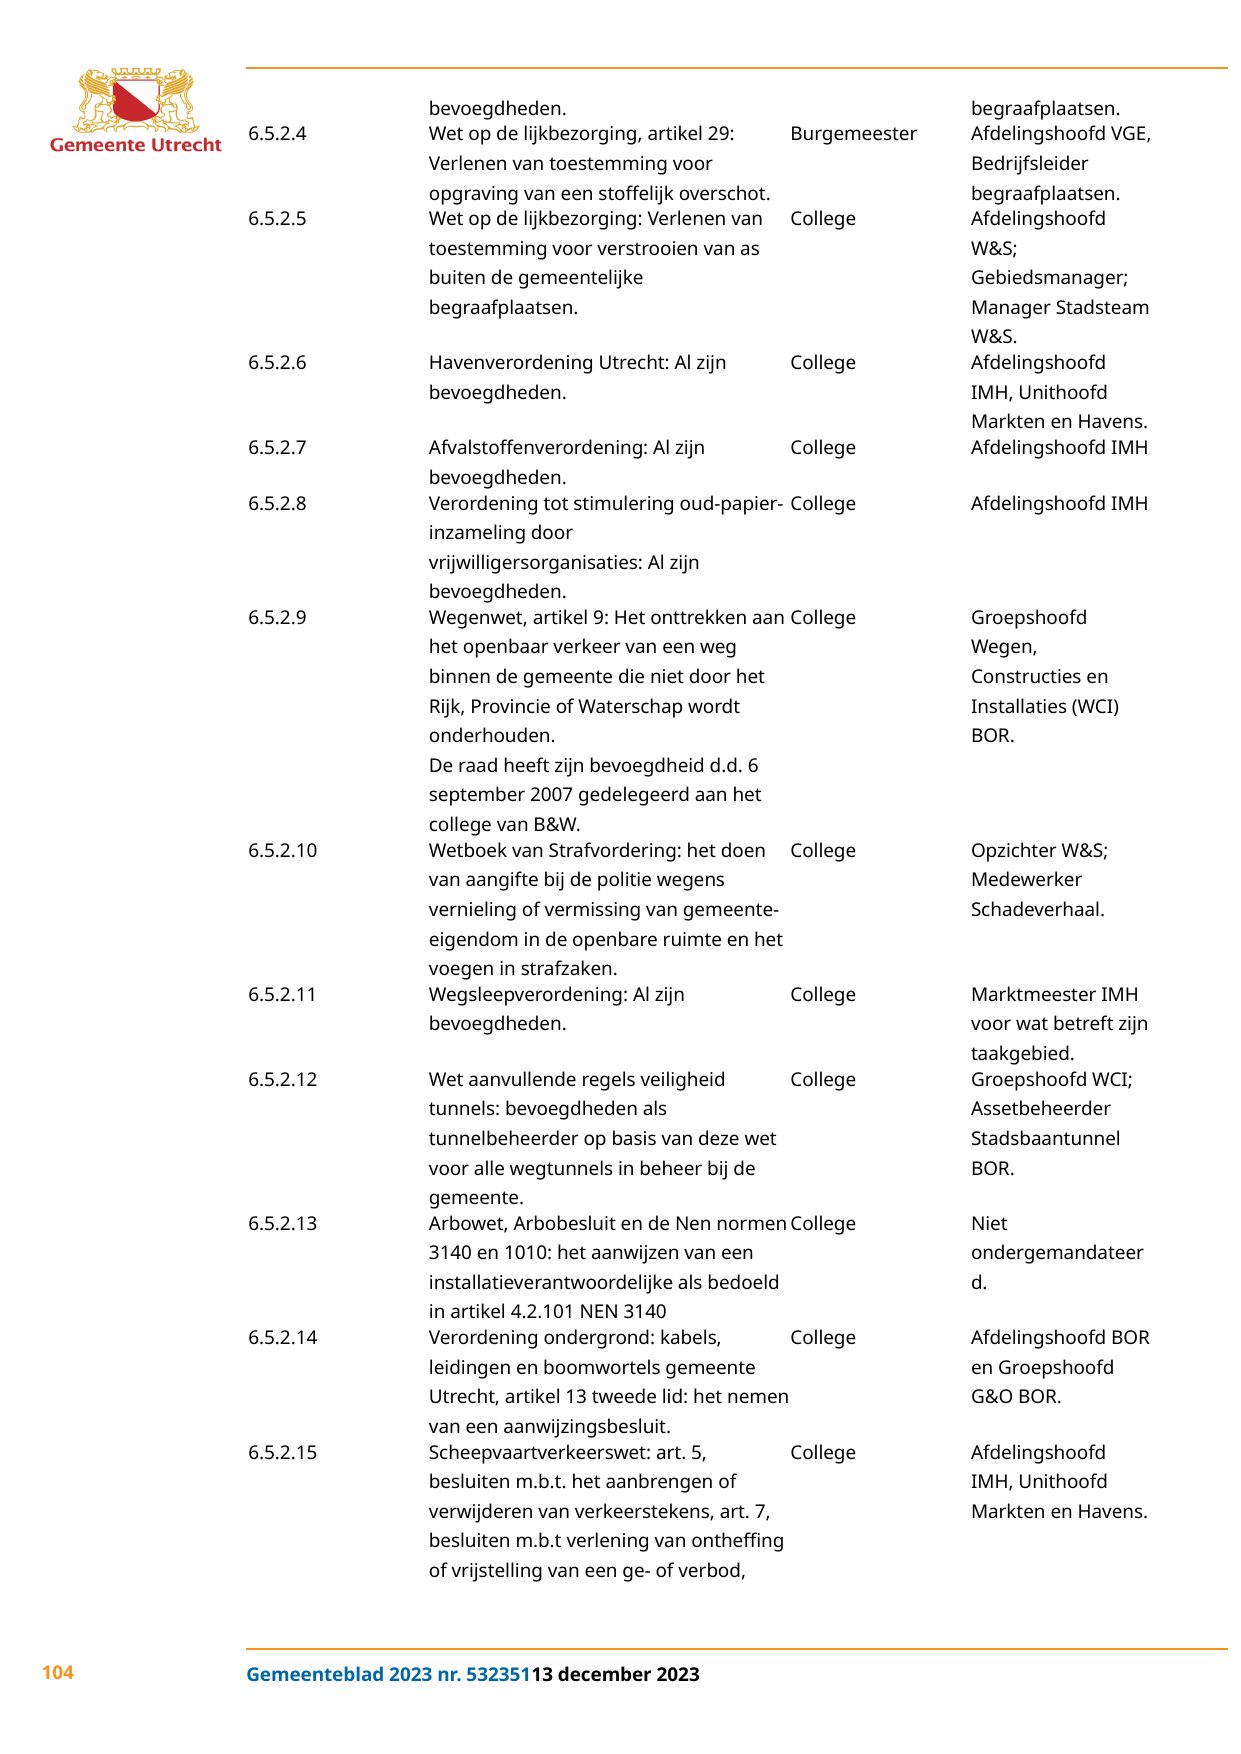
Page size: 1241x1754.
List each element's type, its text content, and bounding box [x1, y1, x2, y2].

table_cell Verordening ondergrond: kabels, leidingen en boomwortels gemeente Utrecht, artikel 13 tweede lid: het nemen van een aanwijzingsbesluit. [429, 1325, 790, 1439]
table_cell Havenverordening Utrecht: Al zijn bevoegdheden. [429, 350, 790, 434]
table_cell Scheepvaartverkeerswet: art. 5, besluiten m.b.t. het aanbrengen of verwijderen van verkeerstekens, art. 7, besluiten m.b.t verlening van ontheffing of vrijstelling van een ge- of verbod, [429, 1439, 790, 1583]
table_cell Wet aanvullende regels veiligheid tunnels: bevoegdheden als tunnelbeheerder op basis van deze wet voor alle wegtunnels in beheer bij de gemeente. [429, 1066, 790, 1210]
table_cell College [790, 837, 971, 981]
table_cell Verordening tot stimulering oud-papier-inzameling door vrijwilligersorganisaties: Al zijn bevoegdheden. [429, 490, 790, 604]
table_cell College [790, 1439, 971, 1583]
table_cell Afvalstoffenverordening: Al zijn bevoegdheden. [429, 434, 790, 490]
table_cell Wet op de lijkbezorging: Verlenen van toestemming voor verstrooien van as buiten de gemeentelijke begraafplaatsen. [429, 205, 790, 349]
table_cell 6.5.2.14 [248, 1325, 429, 1439]
table_cell Afdelingshoofd IMH [971, 490, 1152, 604]
table_cell 6.5.2.9 [248, 604, 429, 837]
table_cell 6.5.2.6 [248, 350, 429, 434]
table_cell Afdelingshoofd IMH, Unithoofd Markten en Havens. [971, 1439, 1152, 1583]
table_cell [248, 95, 429, 121]
table_cell Wegenwet, artikel 9: Het onttrekken aan het openbaar verkeer van een weg binnen de gemeente die niet door het Rijk, Provincie of Waterschap wordt onderhouden. De raad heeft zijn bevoegdheid d.d. 6 september 2007 gedelegeerd aan het college van B&W. [429, 604, 790, 837]
table_cell College [790, 490, 971, 604]
table_cell bevoegdheden. [429, 95, 790, 121]
table_cell Afdelingshoofd IMH [971, 434, 1152, 490]
table_cell College [790, 205, 971, 349]
table_cell 6.5.2.11 [248, 981, 429, 1066]
table_cell Afdelingshoofd IMH, Unithoofd Markten en Havens. [971, 350, 1152, 434]
table_cell College [790, 1210, 971, 1324]
table_cell College [790, 981, 971, 1066]
table_cell Afdelingshoofd VGE, Bedrijfsleider begraafplaatsen. [971, 121, 1152, 205]
table_cell Groepshoofd Wegen, Constructies en Installaties (WCI) BOR. [971, 604, 1152, 837]
table_cell Afdelingshoofd BOR en Groepshoofd G&O BOR. [971, 1325, 1152, 1439]
table_cell Burgemeester [790, 121, 971, 205]
table_cell College [790, 1325, 971, 1439]
table_cell begraafplaatsen. [971, 95, 1152, 121]
table_cell Afdelingshoofd W&S; Gebiedsmanager; Manager Stadsteam W&S. [971, 205, 1152, 349]
table_cell Wegsleepverordening: Al zijn bevoegdheden. [429, 981, 790, 1066]
table_cell College [790, 350, 971, 434]
table_cell Opzichter W&S; Medewerker Schadeverhaal. [971, 837, 1152, 981]
table_cell 6.5.2.10 [248, 837, 429, 981]
table_cell Wetboek van Strafvordering: het doen van aangifte bij de politie wegens vernieling of vermissing van gemeente-eigendom in de openbare ruimte en het voegen in strafzaken. [429, 837, 790, 981]
picture [41, 47, 231, 172]
table_cell 6.5.2.13 [248, 1210, 429, 1324]
table_cell 6.5.2.12 [248, 1066, 429, 1210]
table_cell 6.5.2.7 [248, 434, 429, 490]
table_cell [790, 95, 971, 121]
table_cell College [790, 1066, 971, 1210]
table_cell Arbowet, Arbobesluit en de Nen normen 3140 en 1010: het aanwijzen van een installatieverantwoordelijke als bedoeld in artikel 4.2.101 NEN 3140 [429, 1210, 790, 1324]
table_cell Niet ondergemandateerd. [971, 1210, 1152, 1324]
table_cell 6.5.2.8 [248, 490, 429, 604]
table_cell College [790, 434, 971, 490]
table_cell College [790, 604, 971, 837]
table_cell Wet op de lijkbezorging, artikel 29: Verlenen van toestemming voor opgraving van een stoffelijk overschot. [429, 121, 790, 205]
table_cell 6.5.2.15 [248, 1439, 429, 1583]
table_cell 6.5.2.4 [248, 121, 429, 205]
table_cell Groepshoofd WCI; Assetbeheerder Stadsbaantunnel BOR. [971, 1066, 1152, 1210]
table_cell Marktmeester IMH voor wat betreft zijn taakgebied. [971, 981, 1152, 1066]
table_cell 6.5.2.5 [248, 205, 429, 349]
